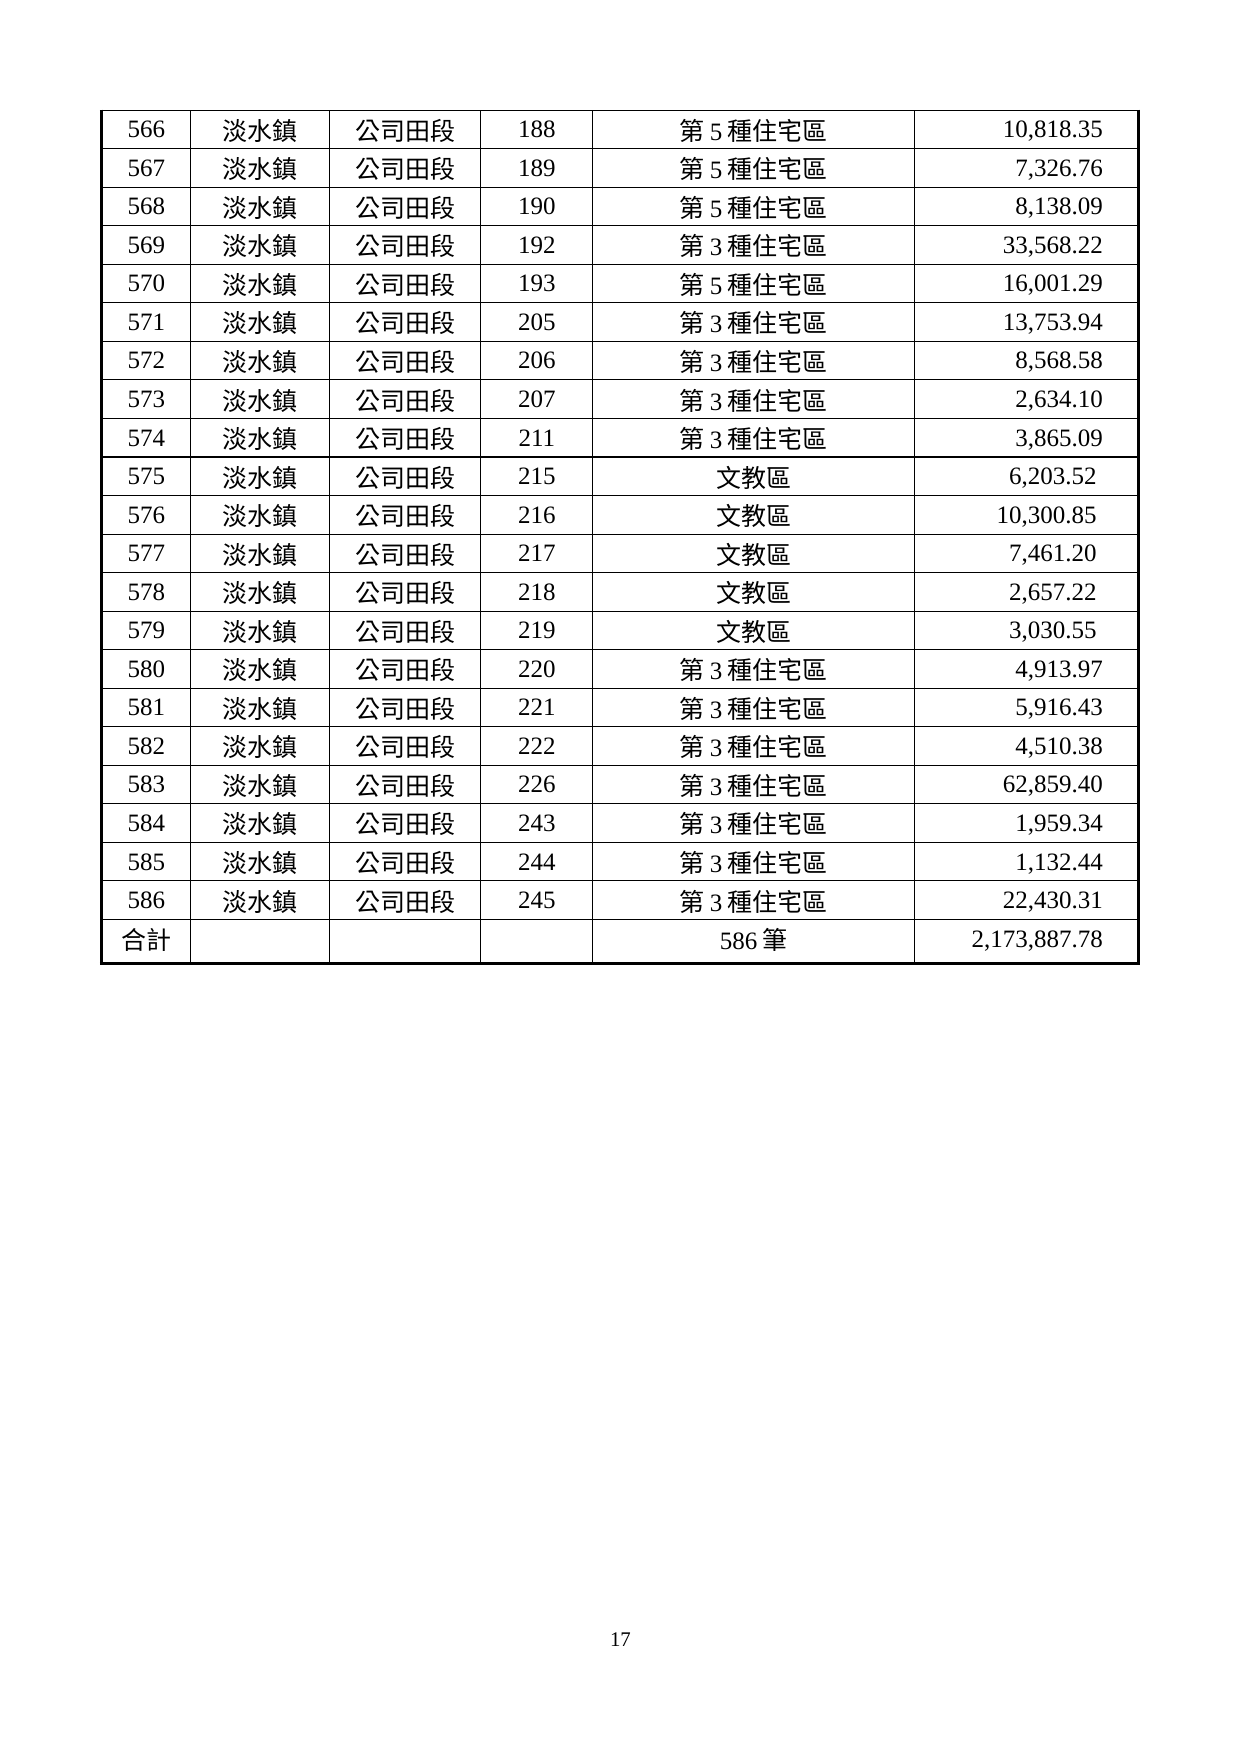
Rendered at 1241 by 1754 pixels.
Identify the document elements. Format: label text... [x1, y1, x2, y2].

table_cell 190 [481, 188, 592, 225]
table_cell 568 [103, 188, 190, 225]
table_cell 569 [103, 226, 190, 264]
table_cell 淡水鎮 [191, 303, 329, 341]
table_cell 淡水鎮 [191, 612, 329, 649]
table_cell 淡水鎮 [191, 650, 329, 688]
table_cell 公司田段 [330, 111, 480, 148]
table_cell 2,173,887.78 [915, 920, 1137, 962]
table_cell 22,430.31 [915, 881, 1137, 919]
table_cell 567 [103, 149, 190, 187]
table_cell 淡水鎮 [191, 689, 329, 726]
table_cell 合計 [103, 920, 190, 962]
table_cell 淡水鎮 [191, 111, 329, 148]
table_cell 第3種住宅區 [593, 766, 914, 803]
table_cell 公司田段 [330, 881, 480, 919]
table_cell 公司田段 [330, 689, 480, 726]
table_cell 566 [103, 111, 190, 148]
table_cell 文教區 [593, 535, 914, 572]
table_cell 586筆 [593, 920, 914, 962]
table_cell 文教區 [593, 496, 914, 533]
table_cell 淡水鎮 [191, 535, 329, 572]
table_cell 6,203.52 [915, 458, 1137, 495]
table_cell 219 [481, 612, 592, 649]
table_cell 公司田段 [330, 612, 480, 649]
table_cell 585 [103, 843, 190, 880]
table_cell 584 [103, 804, 190, 842]
table_cell 淡水鎮 [191, 804, 329, 842]
table_cell 第3種住宅區 [593, 804, 914, 842]
table_cell 公司田段 [330, 573, 480, 611]
table_cell 2,634.10 [915, 380, 1137, 418]
table_cell 207 [481, 380, 592, 418]
table_cell 215 [481, 458, 592, 495]
table_cell 第3種住宅區 [593, 843, 914, 880]
table_cell 579 [103, 612, 190, 649]
table_cell 243 [481, 804, 592, 842]
table_cell 第5種住宅區 [593, 111, 914, 148]
table_cell 205 [481, 303, 592, 341]
table_cell 574 [103, 419, 190, 456]
table_cell 文教區 [593, 458, 914, 495]
table_cell 公司田段 [330, 535, 480, 572]
table_cell 583 [103, 766, 190, 803]
table_cell 淡水鎮 [191, 265, 329, 302]
table_cell 218 [481, 573, 592, 611]
table_cell 公司田段 [330, 380, 480, 418]
table_cell 第3種住宅區 [593, 226, 914, 264]
table_cell 公司田段 [330, 650, 480, 688]
table_cell 第3種住宅區 [593, 342, 914, 379]
table_cell 淡水鎮 [191, 380, 329, 418]
table_cell 淡水鎮 [191, 342, 329, 379]
table_cell 217 [481, 535, 592, 572]
table_cell 第3種住宅區 [593, 727, 914, 765]
table_cell 8,568.58 [915, 342, 1137, 379]
table_cell 206 [481, 342, 592, 379]
table_cell 淡水鎮 [191, 573, 329, 611]
table_cell 淡水鎮 [191, 419, 329, 456]
table_cell 公司田段 [330, 188, 480, 225]
table_cell 577 [103, 535, 190, 572]
table_cell 216 [481, 496, 592, 533]
table_cell 第3種住宅區 [593, 419, 914, 456]
table_cell 第5種住宅區 [593, 265, 914, 302]
table_cell 公司田段 [330, 226, 480, 264]
table_cell 公司田段 [330, 458, 480, 495]
table_cell 1,132.44 [915, 843, 1137, 880]
table_cell 公司田段 [330, 265, 480, 302]
table_cell 1,959.34 [915, 804, 1137, 842]
table_cell 572 [103, 342, 190, 379]
table_cell 220 [481, 650, 592, 688]
table_cell 公司田段 [330, 727, 480, 765]
table_cell 582 [103, 727, 190, 765]
table_cell 淡水鎮 [191, 188, 329, 225]
table_cell 文教區 [593, 612, 914, 649]
table_cell 576 [103, 496, 190, 533]
table_cell 淡水鎮 [191, 881, 329, 919]
table_cell 245 [481, 881, 592, 919]
table_cell 公司田段 [330, 496, 480, 533]
table_cell 公司田段 [330, 766, 480, 803]
table_cell 33,568.22 [915, 226, 1137, 264]
table_cell 226 [481, 766, 592, 803]
table_cell 580 [103, 650, 190, 688]
table_cell [191, 920, 329, 962]
table_cell 193 [481, 265, 592, 302]
table_cell 8,138.09 [915, 188, 1137, 225]
table_cell 3,865.09 [915, 419, 1137, 456]
table_cell 淡水鎮 [191, 149, 329, 187]
table_cell 573 [103, 380, 190, 418]
table_cell 淡水鎮 [191, 226, 329, 264]
table_cell 第3種住宅區 [593, 650, 914, 688]
table_cell 211 [481, 419, 592, 456]
table_cell 7,326.76 [915, 149, 1137, 187]
table_cell 10,818.35 [915, 111, 1137, 148]
table_cell [481, 920, 592, 962]
table_cell 7,461.20 [915, 535, 1137, 572]
table_cell 淡水鎮 [191, 496, 329, 533]
table_cell 第3種住宅區 [593, 689, 914, 726]
table_cell 575 [103, 458, 190, 495]
table_cell 淡水鎮 [191, 843, 329, 880]
table_cell 192 [481, 226, 592, 264]
table_cell 淡水鎮 [191, 458, 329, 495]
table_cell 578 [103, 573, 190, 611]
table_cell 文教區 [593, 573, 914, 611]
table_cell 第5種住宅區 [593, 149, 914, 187]
table_cell 62,859.40 [915, 766, 1137, 803]
table_cell 221 [481, 689, 592, 726]
table_cell 13,753.94 [915, 303, 1137, 341]
table_cell 586 [103, 881, 190, 919]
table_cell 淡水鎮 [191, 727, 329, 765]
table_cell 4,913.97 [915, 650, 1137, 688]
table_cell 570 [103, 265, 190, 302]
table_cell 公司田段 [330, 342, 480, 379]
table_cell 第3種住宅區 [593, 380, 914, 418]
table_cell 10,300.85 [915, 496, 1137, 533]
table_cell 244 [481, 843, 592, 880]
table_cell 4,510.38 [915, 727, 1137, 765]
table_cell 571 [103, 303, 190, 341]
table_cell 公司田段 [330, 303, 480, 341]
table_cell 第3種住宅區 [593, 881, 914, 919]
table_cell 189 [481, 149, 592, 187]
table_cell 第3種住宅區 [593, 303, 914, 341]
table_cell 16,001.29 [915, 265, 1137, 302]
table_cell 581 [103, 689, 190, 726]
table_cell 222 [481, 727, 592, 765]
table_cell [330, 920, 480, 962]
table_cell 公司田段 [330, 804, 480, 842]
table_cell 公司田段 [330, 843, 480, 880]
table_cell 5,916.43 [915, 689, 1137, 726]
table_cell 公司田段 [330, 419, 480, 456]
table_cell 第5種住宅區 [593, 188, 914, 225]
table_cell 188 [481, 111, 592, 148]
table_cell 淡水鎮 [191, 766, 329, 803]
table_cell 2,657.22 [915, 573, 1137, 611]
table_cell 3,030.55 [915, 612, 1137, 649]
table_cell 公司田段 [330, 149, 480, 187]
